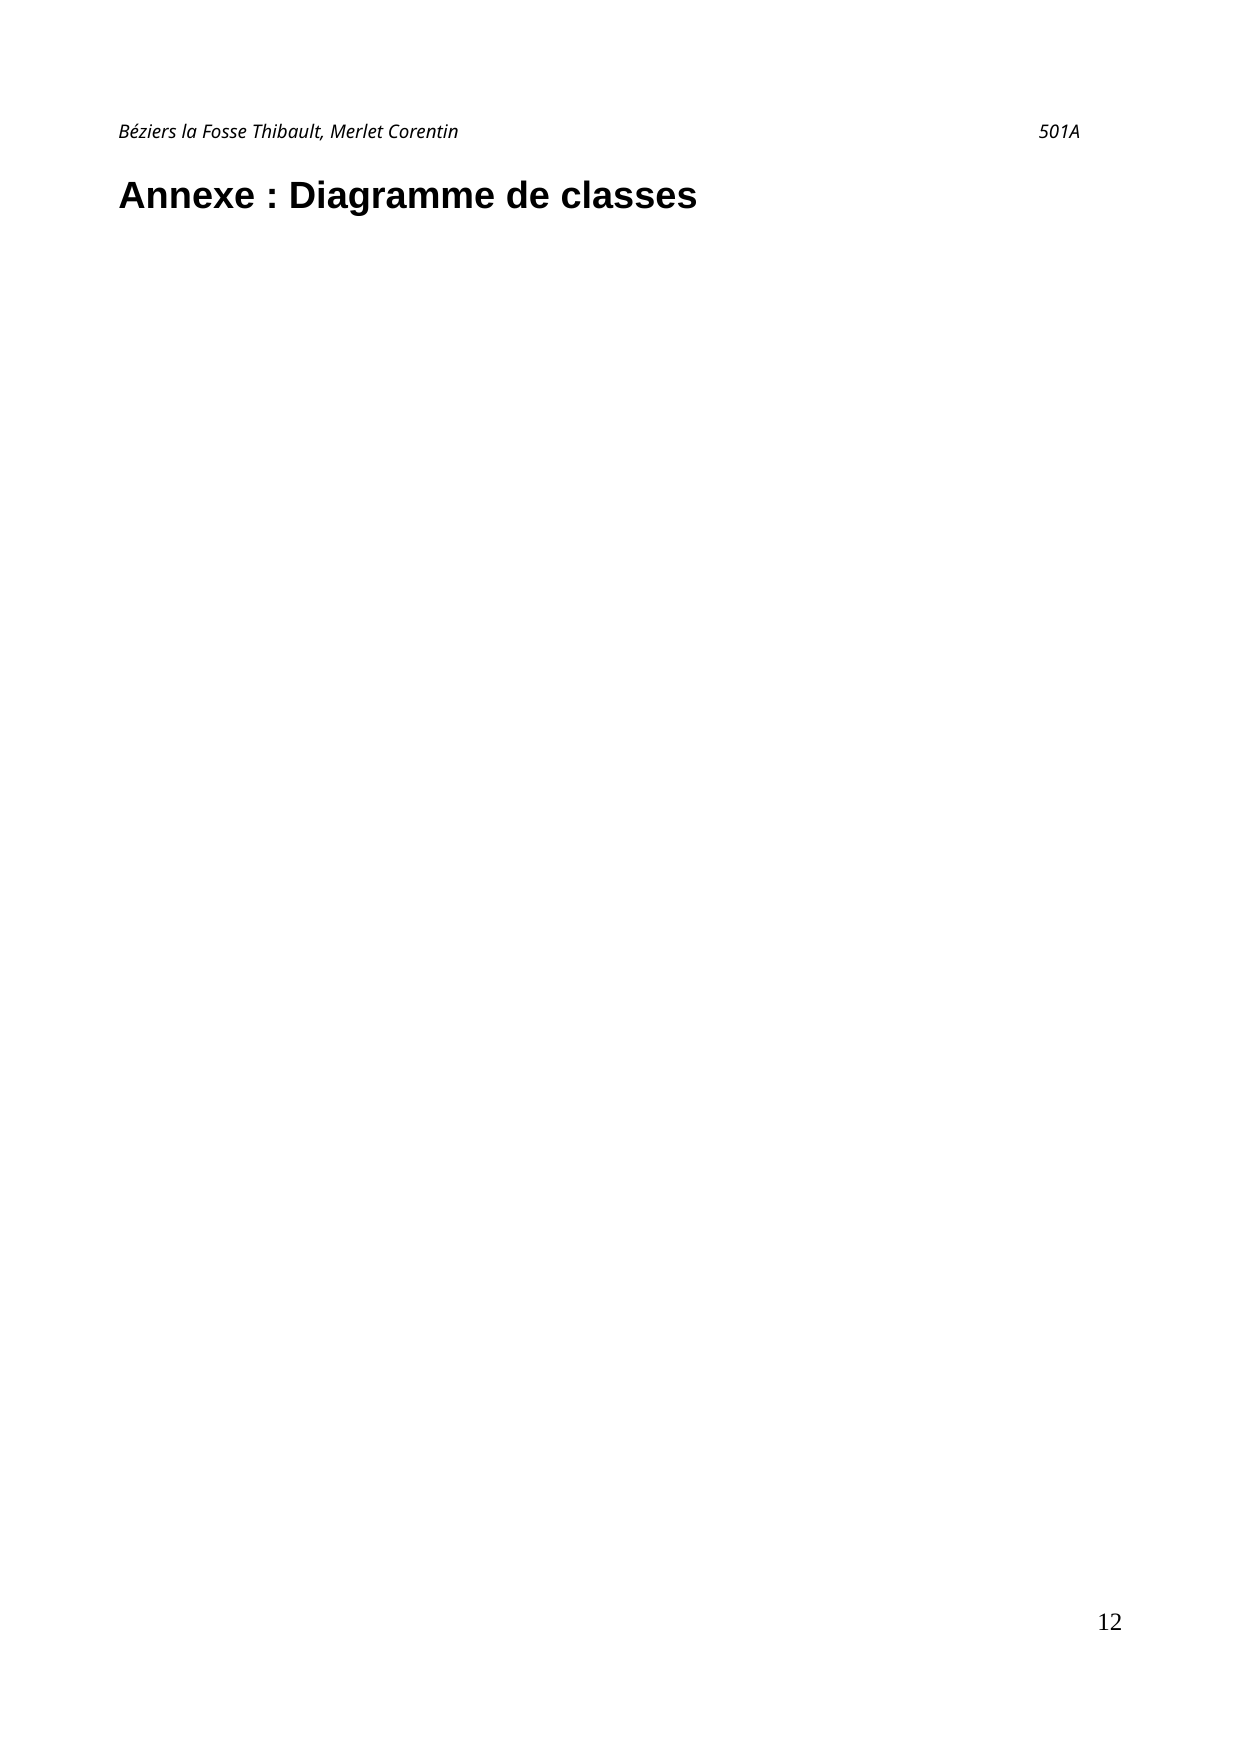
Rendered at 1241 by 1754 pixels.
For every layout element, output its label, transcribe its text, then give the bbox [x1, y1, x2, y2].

subtitle Annexe : Diagramme de classes [118, 173, 1122, 217]
